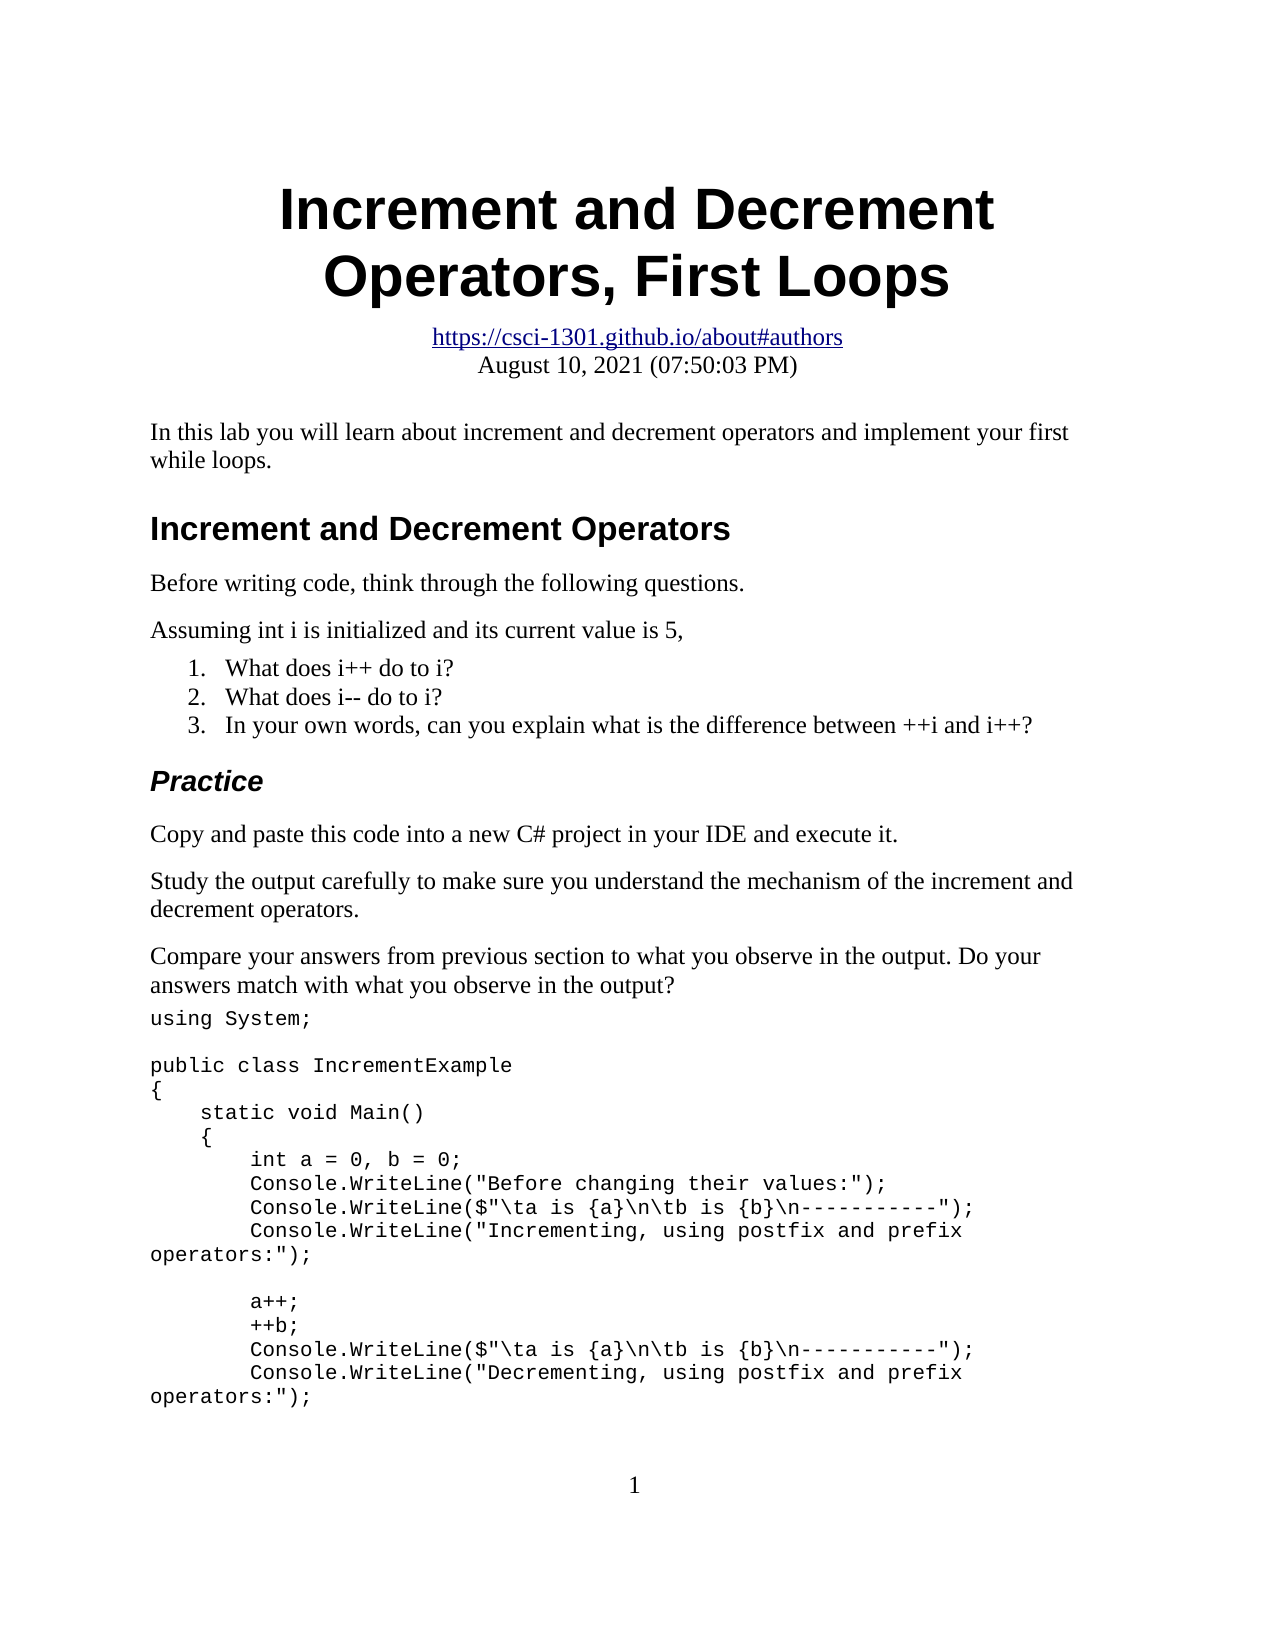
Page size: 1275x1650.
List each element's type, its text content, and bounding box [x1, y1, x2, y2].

text Console.WriteLine("Before changing their values:"); [150, 1173, 1125, 1197]
text Assuming int i is initialized and its current value is 5, [150, 615, 1125, 644]
text Compare your answers from previous section to what you observe in the output. Do your answers match with what you observe in the output? [150, 941, 1125, 999]
text Console.WriteLine("Decrementing, using postfix and prefix operators:"); [150, 1362, 1125, 1409]
subtitle Practice [150, 764, 1125, 798]
list What does i-- do to i? [187, 682, 1125, 710]
text August 10, 2021 (07:50:03 PM) [150, 350, 1125, 379]
text { [150, 1126, 1125, 1149]
text Console.WriteLine($"\ta is {a}\n\tb is {b}\n-----------"); [150, 1197, 1125, 1220]
subtitle Increment and Decrement Operators [150, 508, 1125, 547]
text Console.WriteLine($"\ta is {a}\n\tb is {b}\n-----------"); [150, 1339, 1125, 1362]
list What does i++ do to i? [187, 653, 1125, 682]
title Increment and Decrement Operators, First Loops [150, 175, 1125, 309]
text int a = 0, b = 0; [150, 1149, 1125, 1173]
text using System; [150, 1008, 1125, 1031]
text Copy and paste this code into a new C# project in your IDE and execute it. [150, 819, 1125, 848]
text In this lab you will learn about increment and decrement operators and implement your first while loops. [150, 417, 1125, 474]
text static void Main() [150, 1102, 1125, 1126]
text Console.WriteLine("Incrementing, using postfix and prefix operators:"); [150, 1220, 1125, 1268]
text https://csci-1301.github.io/about#authors [150, 322, 1125, 350]
text { [150, 1078, 1125, 1102]
text Before writing code, think through the following questions. [150, 568, 1125, 597]
text ++b; [150, 1315, 1125, 1339]
list In your own words, can you explain what is the difference between ++i and i++? [187, 710, 1125, 739]
text Study the output carefully to make sure you understand the mechanism of the increment and decrement operators. [150, 866, 1125, 923]
text public class IncrementExample [150, 1055, 1125, 1078]
text a++; [150, 1291, 1125, 1315]
